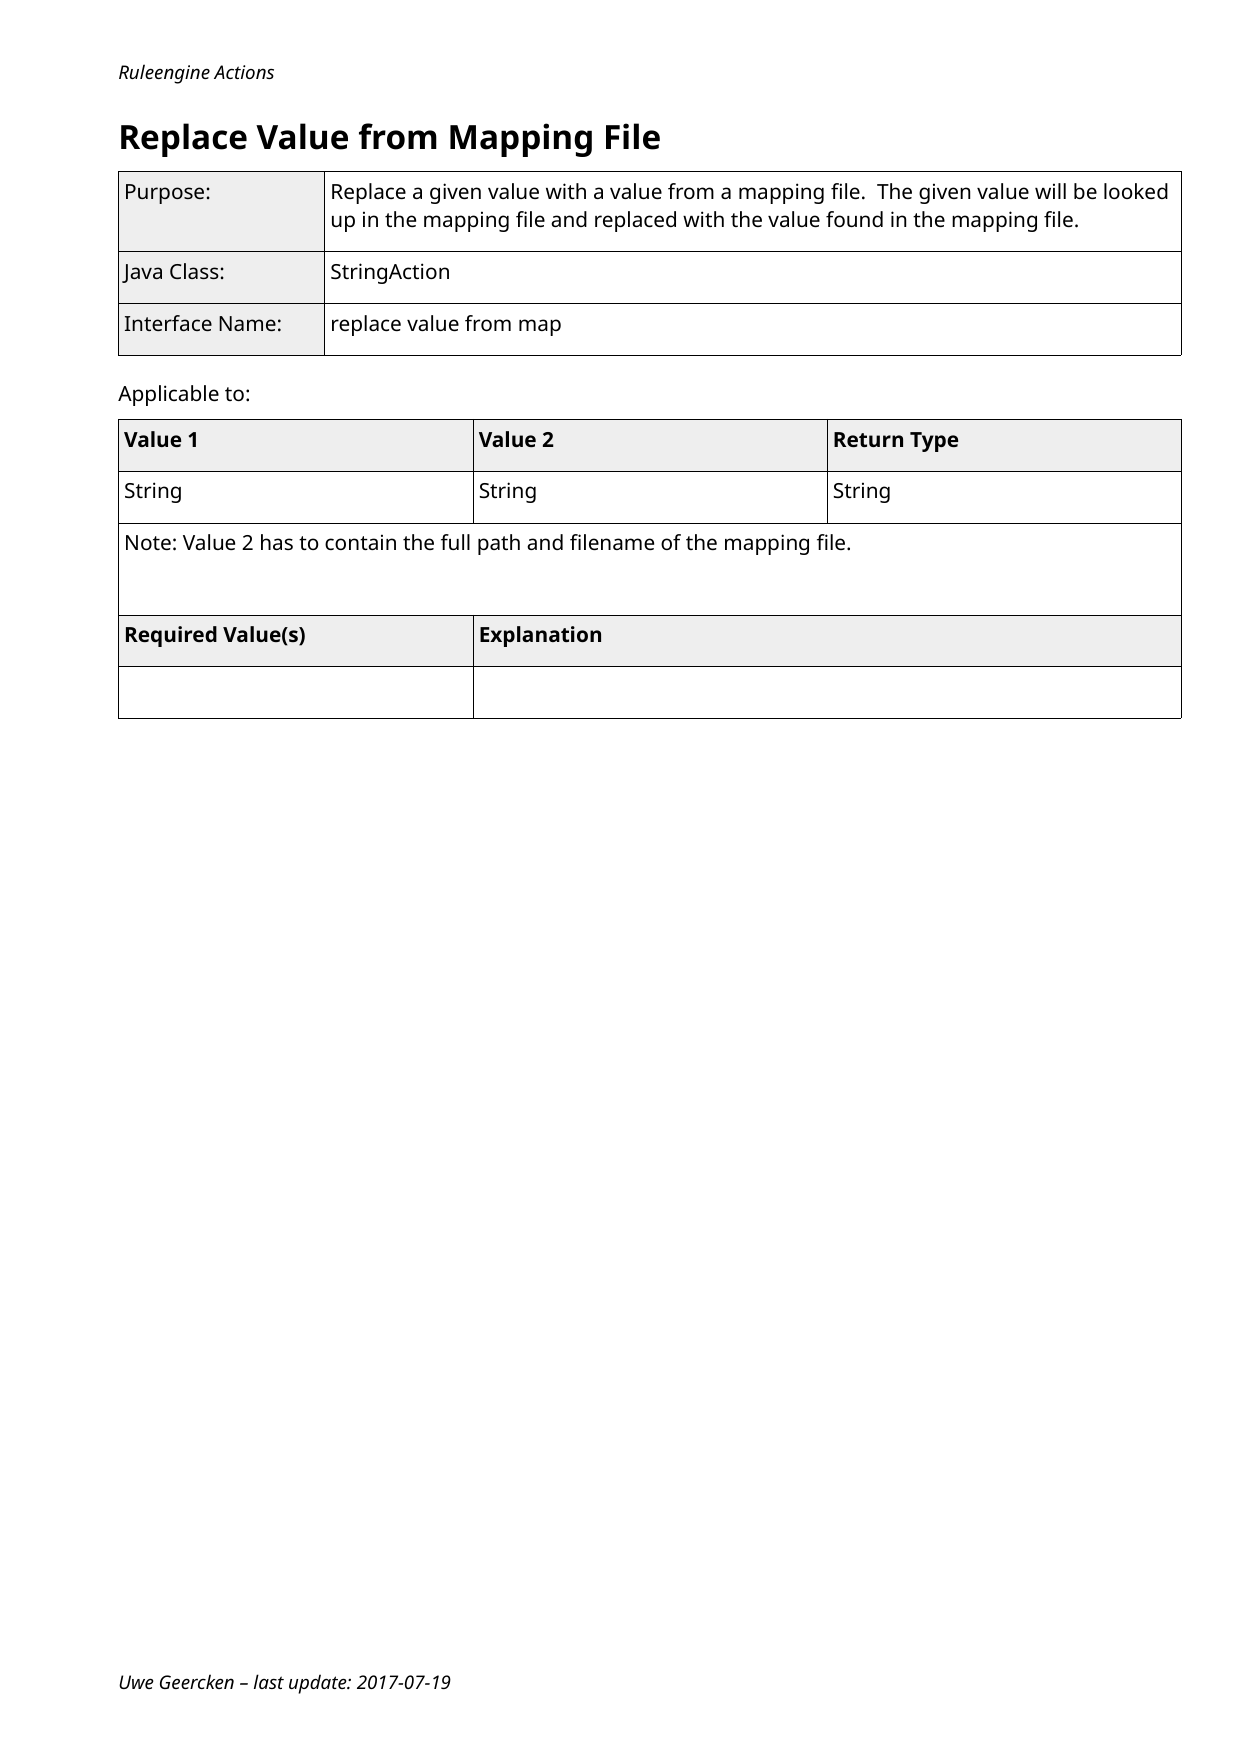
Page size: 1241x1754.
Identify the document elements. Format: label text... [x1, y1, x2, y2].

table_cell StringAction [325, 252, 1181, 303]
table_cell Note: Value 2 has to contain the full path and filename of the mapping file. [119, 524, 1181, 614]
table_header Purpose: [119, 172, 324, 251]
table_header Value 1 [119, 420, 473, 471]
text Replace Value from Mapping File [118, 114, 1181, 159]
table_header Return Type [828, 420, 1181, 471]
table_cell Interface Name: [119, 304, 324, 355]
table_cell Required Value(s) [119, 616, 473, 666]
table_cell String [828, 472, 1181, 522]
table_cell [474, 667, 1181, 718]
table_cell replace value from map [325, 304, 1181, 355]
table_cell Explanation [474, 616, 1181, 666]
table_cell String [474, 472, 827, 522]
text Applicable to: [118, 379, 1181, 407]
table_header Replace a given value with a value from a mapping file. The given value will be looked up in the mapping file and replaced with the value found in the mapping file. [325, 172, 1181, 251]
table_cell Java Class: [119, 252, 324, 303]
table_header Value 2 [474, 420, 827, 471]
table_cell String [119, 472, 473, 522]
table_cell [119, 667, 473, 718]
